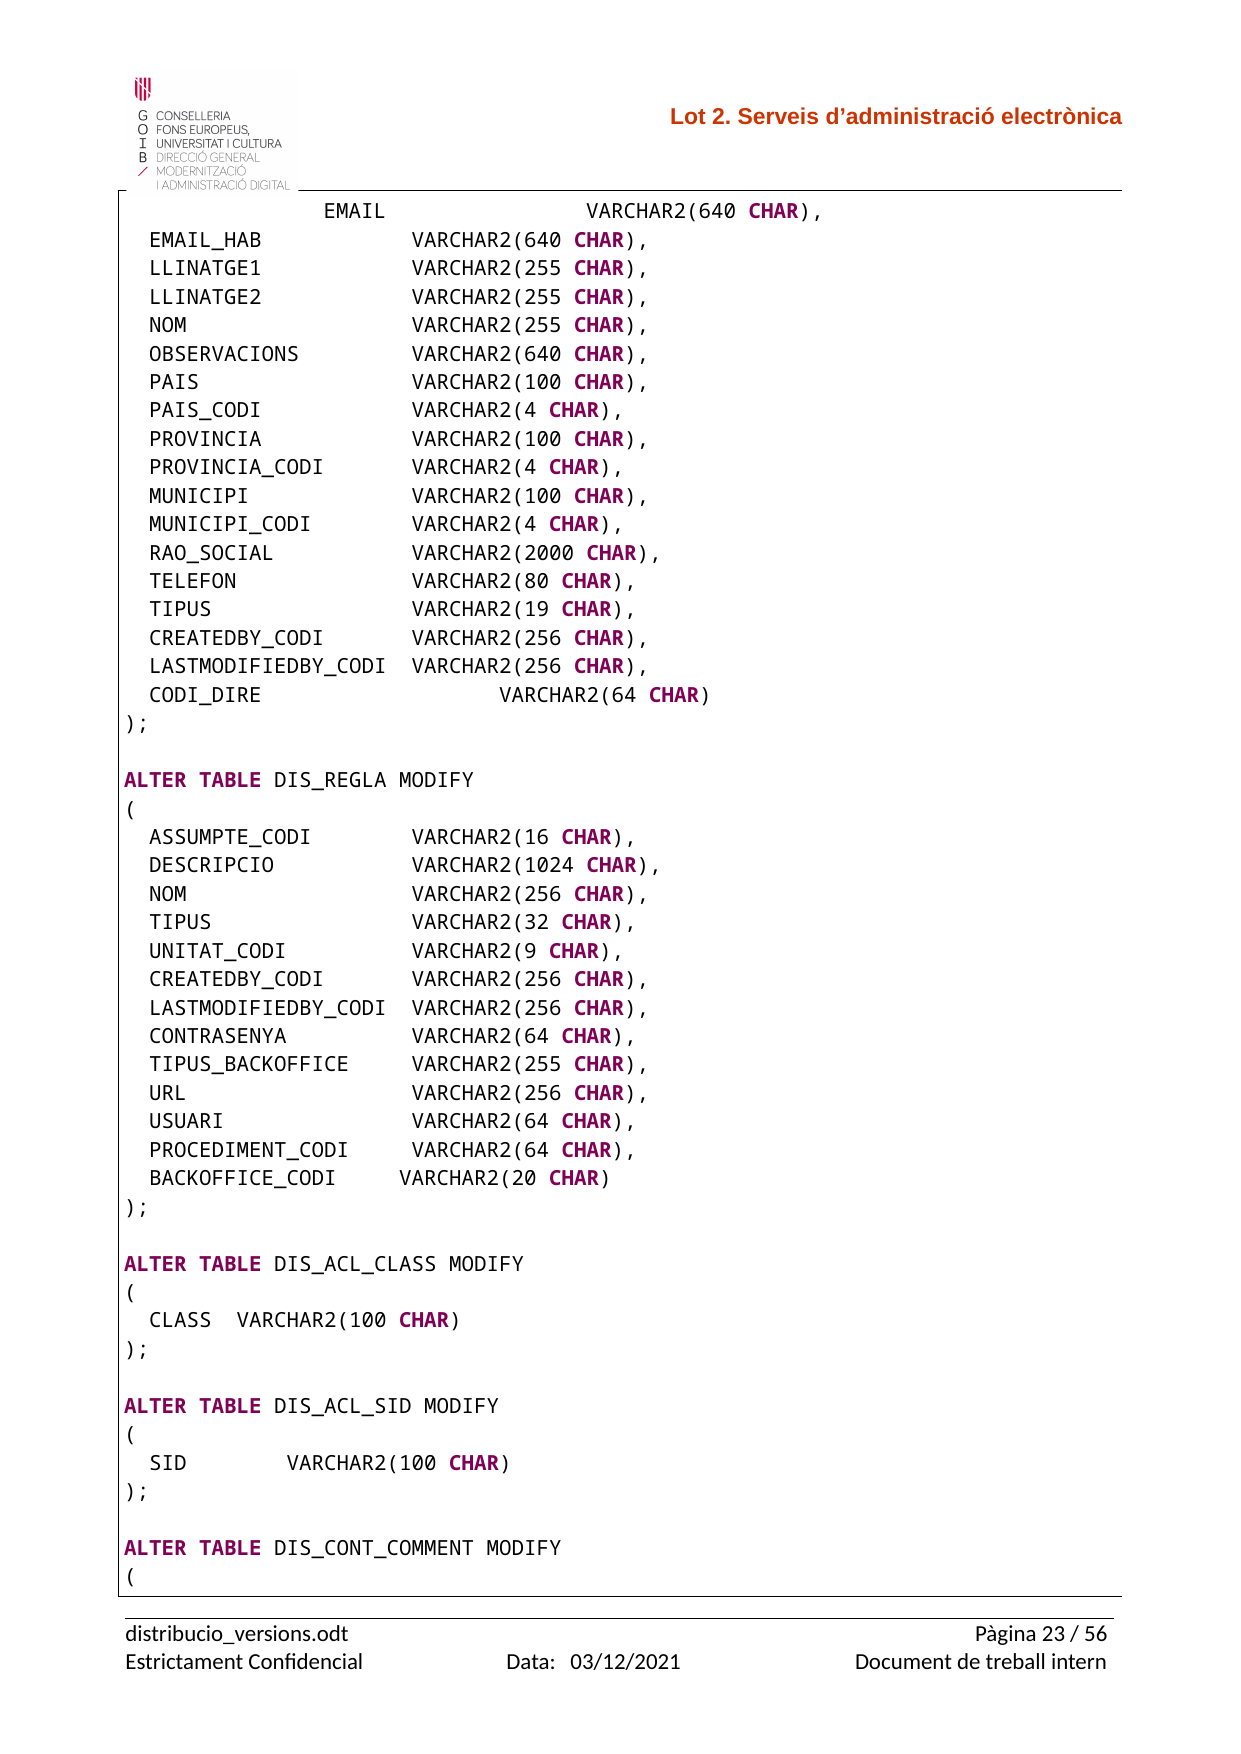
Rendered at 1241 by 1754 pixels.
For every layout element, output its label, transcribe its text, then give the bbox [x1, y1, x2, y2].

picture [126, 70, 299, 197]
table_header EMAIL VARCHAR2(640 CHAR), EMAIL_HAB VARCHAR2(640 CHAR), LLINATGE1 VARCHAR2(255 CHAR), LLINATGE2 VARCHAR2(255 CHAR), NOM VARCHAR2(255 CHAR), OBSERVACIONS VARCHAR2(640 CHAR), PAIS VARCHAR2(100 CHAR), PAIS_CODI VARCHAR2(4 CHAR), PROVINCIA VARCHAR2(100 CHAR), PROVINCIA_CODI VARCHAR2(4 CHAR), MUNICIPI VARCHAR2(100 CHAR), MUNICIPI_CODI VARCHAR2(4 CHAR), RAO_SOCIAL VARCHAR2(2000 CHAR), TELEFON VARCHAR2(80 CHAR), TIPUS VARCHAR2(19 CHAR), CREATEDBY_CODI VARCHAR2(256 CHAR), LASTMODIFIEDBY_CODI VARCHAR2(256 CHAR), CODI_DIRE VARCHAR2(64 CHAR) ); ALTER TABLE DIS_REGLA MODIFY ( ASSUMPTE_CODI VARCHAR2(16 CHAR), DESCRIPCIO VARCHAR2(1024 CHAR), NOM VARCHAR2(256 CHAR), TIPUS VARCHAR2(32 CHAR), UNITAT_CODI VARCHAR2(9 CHAR), CREATEDBY_CODI VARCHAR2(256 CHAR), LASTMODIFIEDBY_CODI VARCHAR2(256 CHAR), CONTRASENYA VARCHAR2(64 CHAR), TIPUS_BACKOFFICE VARCHAR2(255 CHAR), URL VARCHAR2(256 CHAR), USUARI VARCHAR2(64 CHAR), PROCEDIMENT_CODI VARCHAR2(64 CHAR), BACKOFFICE_CODI VARCHAR2(20 CHAR) ); ALTER TABLE DIS_ACL_CLASS MODIFY ( CLASS VARCHAR2(100 CHAR) ); ALTER TABLE DIS_ACL_SID MODIFY ( SID VARCHAR2(100 CHAR) ); ALTER TABLE DIS_CONT_COMMENT MODIFY ( [119, 191, 1122, 1596]
